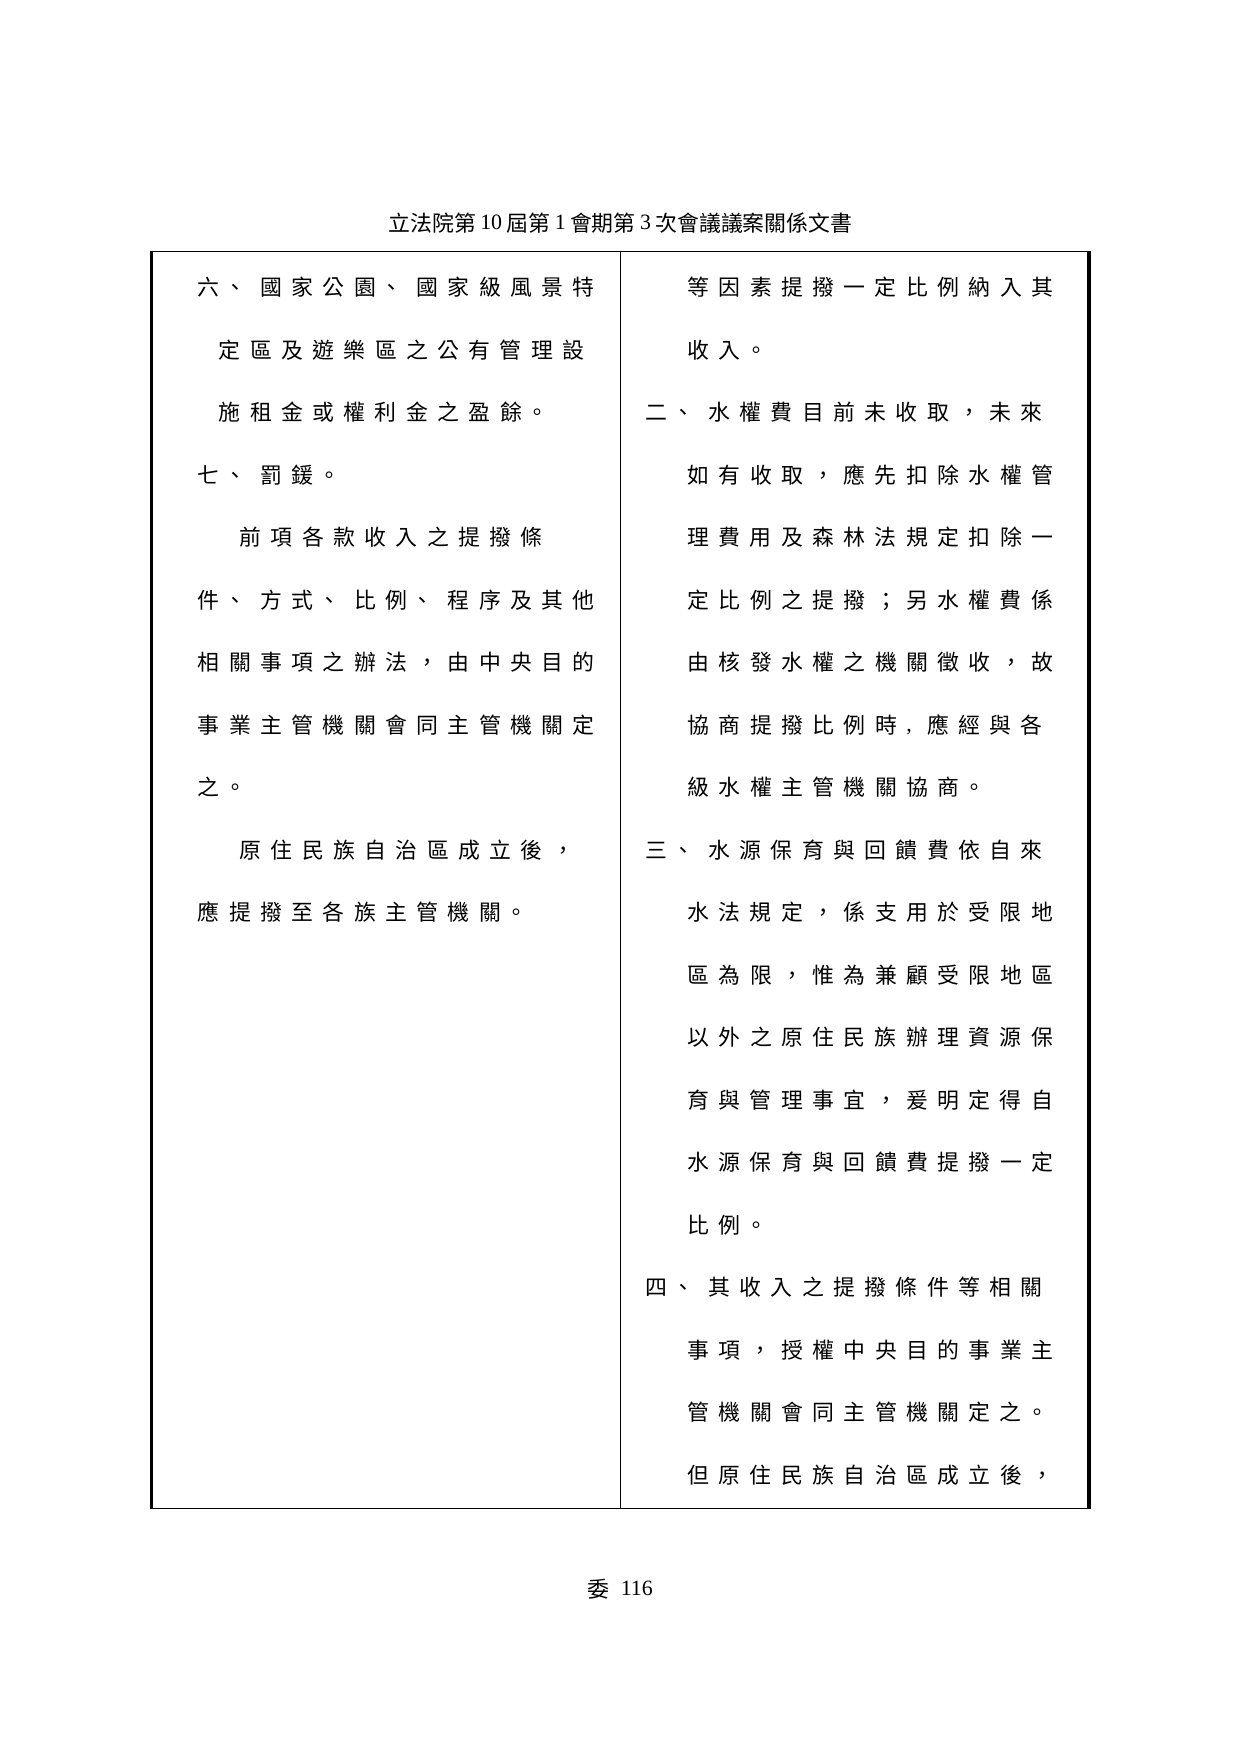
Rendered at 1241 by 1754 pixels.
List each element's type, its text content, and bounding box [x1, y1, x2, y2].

table_cell 六、國家公園、國家級風景特定區及遊樂區之公有管理設施租金或權利金之盈餘。 七、罰鍰。 前項各款收入之提撥條件、方式、比例、程序及其他相關事項之辦法，由中央目的事業主管機關會同主管機關定之。 原住民族自治區成立後，應提撥至各族主管機關。 [153, 252, 620, 1508]
table_cell 等因素提撥一定比例納入其收入。 二、水權費目前未收取，未來如有收取，應先扣除水權管理費用及森林法規定扣除一定比例之提撥；另水權費係由核發水權之機關徵收，故協商提撥比例時, 應經與各級水權主管機關協商。 三、水源保育與回饋費依自來水法規定，係支用於受限地區為限，惟為兼顧受限地區以外之原住民族辦理資源保育與管理事宜，爰明定得自水源保育與回饋費提撥一定比例。 四、其收入之提撥條件等相關事項，授權中央目的事業主管機關會同主管機關定之。但原住民族自治區成立後， [621, 252, 1087, 1508]
